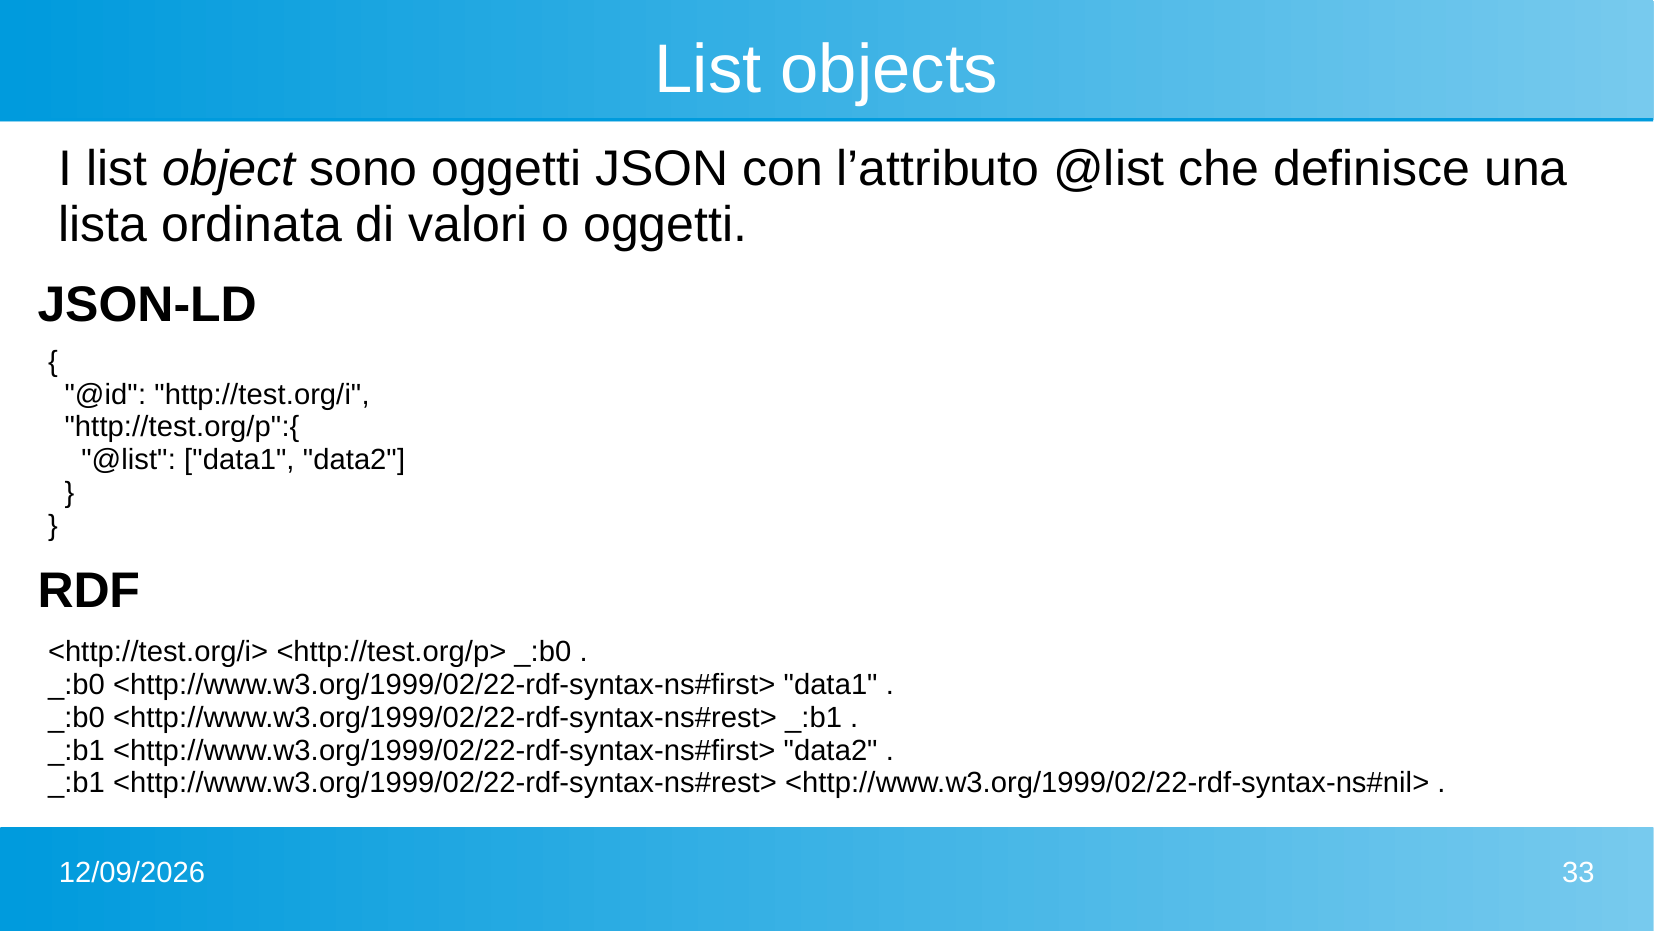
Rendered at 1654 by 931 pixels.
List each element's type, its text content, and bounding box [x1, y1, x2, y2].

list JSON-LD [37, 276, 1629, 352]
list RDF [37, 562, 1629, 638]
list I list object sono oggetti JSON con l’attributo @list che definisce una lista ordinata di valori o oggetti. [59, 140, 1651, 277]
text_box { "@id": "http://test.org/i", "http://test.org/p":{ "@list": ["data1", "data2"] } } [33, 337, 1571, 549]
title List objects [59, 29, 1595, 108]
text_box <http://test.org/i> <http://test.org/p> _:b0 . _:b0 <http://www.w3.org/1999/02/22-rdf-syntax-ns#first> "data1" . _:b0 <http://www.w3.org/1999/02/22-rdf-syntax-ns#rest> _:b1 . _:b1 <http://www.w3.org/1999/02/22-rdf-syntax-ns#first> "data2" . _:b1 <http://www.w3.org/1999/02/22-rdf-syntax-ns#rest> <http://www.w3.org/1999/02/22-rdf-syntax-ns#nil> . [33, 627, 1651, 895]
